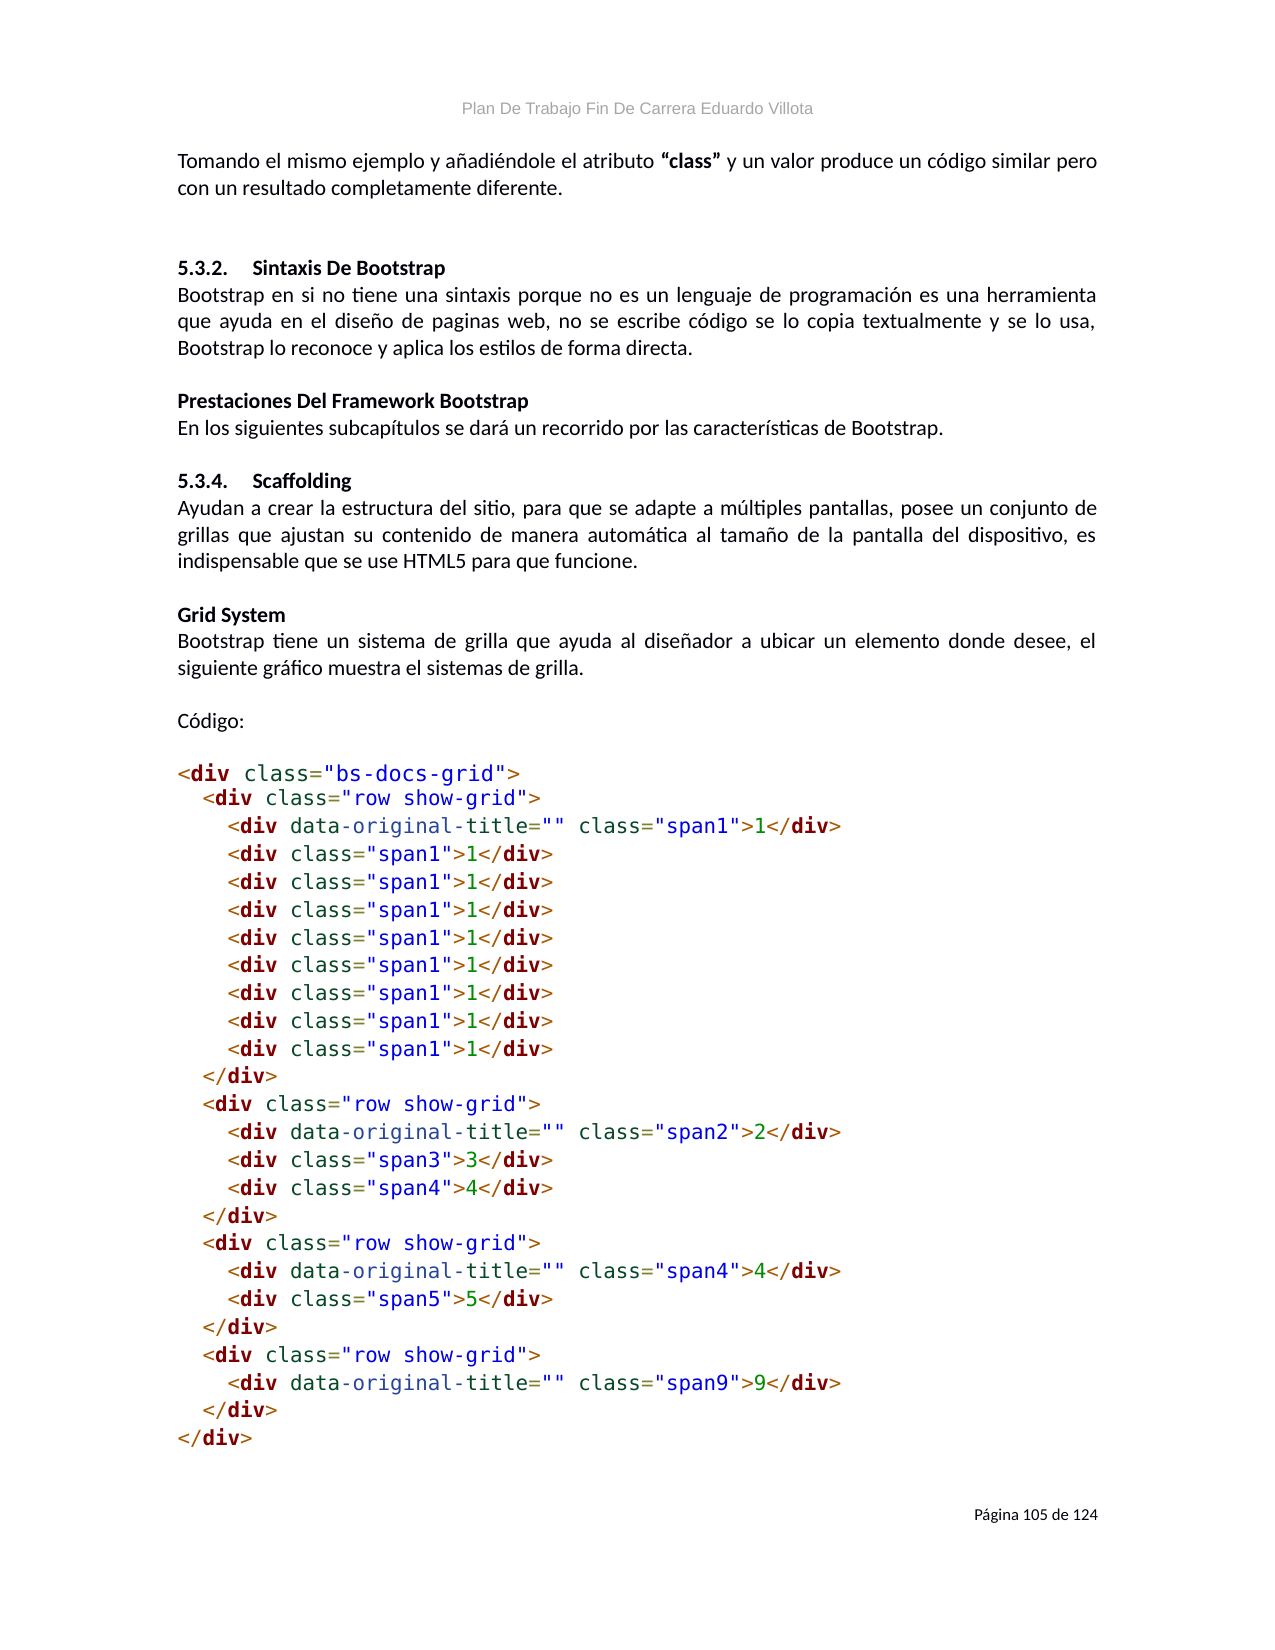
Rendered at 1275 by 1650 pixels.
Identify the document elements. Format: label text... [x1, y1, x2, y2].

text <div class="row show-grid"> [177, 1092, 1098, 1117]
text 5.3.4. Scaffolding [177, 468, 1098, 494]
text <div class="row show-grid"> [177, 1231, 1098, 1256]
text Código: [177, 708, 1098, 734]
text <div class="span1">1</div> [177, 981, 1098, 1005]
text <div class="span1">1</div> [177, 842, 1098, 866]
text <div class="span1">1</div> [177, 1009, 1098, 1033]
text Bootstrap tiene un sistema de grilla que ayuda al diseñador a ubicar un elemento donde desee, el siguiente gráfico muestra el sistemas de grilla. [177, 628, 1098, 681]
text </div> [177, 1204, 1098, 1228]
text <div class="span1">1</div> [177, 953, 1098, 978]
text </div> [177, 1315, 1098, 1339]
text <div class="span1">1</div> [177, 926, 1098, 950]
text <div class="span1">1</div> [177, 1037, 1098, 1061]
text <div data-original-title="" class="span2">2</div> [177, 1120, 1098, 1144]
text </div> [177, 1426, 1098, 1450]
text <div class="span3">3</div> [177, 1148, 1098, 1172]
text <div class="row show-grid"> [177, 1343, 1098, 1367]
text <div data-original-title="" class="span1">1</div> [177, 814, 1098, 838]
text Prestaciones Del Framework Bootstrap [177, 388, 1098, 414]
text Tomando el mismo ejemplo y añadiéndole el atributo “class” y un valor produce un código similar pero con un resultado completamente diferente. [177, 148, 1098, 201]
text Ayudan a crear la estructura del sitio, para que se adapte a múltiples pantallas, posee un conjunto de grillas que ajustan su contenido de manera automática al tamaño de la pantalla del dispositivo, es indispensable que se use HTML5 para que funcione. [177, 494, 1098, 574]
text 5.3.2. Sintaxis De Bootstrap [177, 254, 1098, 281]
text <div class="span4">4</div> [177, 1176, 1098, 1200]
text Grid System [177, 601, 1098, 628]
text </div> [177, 1064, 1098, 1089]
text <div class="row show-grid"> [177, 786, 1098, 811]
text <div class="span1">1</div> [177, 870, 1098, 894]
text <div data-original-title="" class="span9">9</div> [177, 1371, 1098, 1395]
text <div class="span1">1</div> [177, 898, 1098, 922]
text <div data-original-title="" class="span4">4</div> [177, 1259, 1098, 1283]
text Bootstrap en si no tiene una sintaxis porque no es un lenguaje de programación es una herramienta que ayuda en el diseño de paginas web, no se escribe código se lo copia textualmente y se lo usa, Bootstrap lo reconoce y aplica los estilos de forma directa. [177, 281, 1098, 361]
text </div> [177, 1398, 1098, 1423]
text <div class="bs-docs-grid"> [177, 761, 1098, 786]
text En los siguientes subcapítulos se dará un recorrido por las características de Bootstrap. [177, 414, 1098, 441]
text <div class="span5">5</div> [177, 1287, 1098, 1311]
